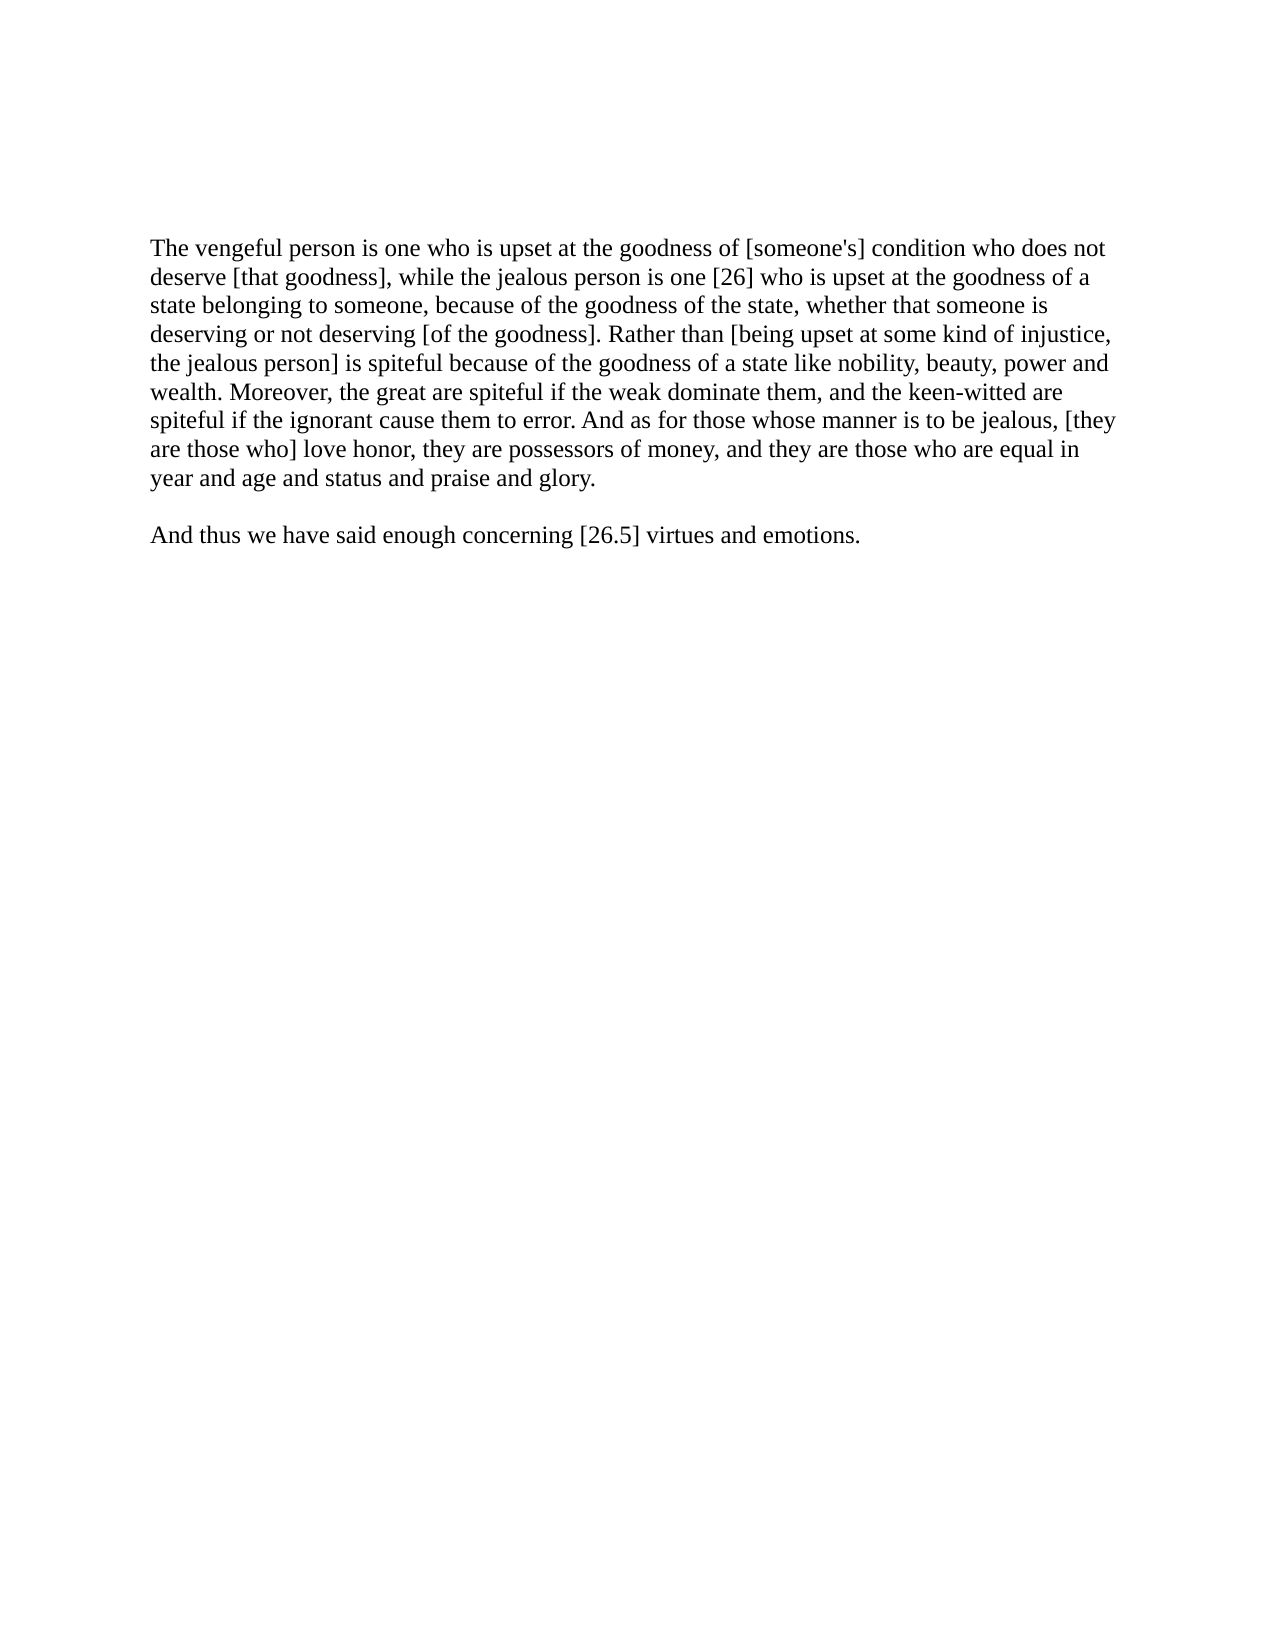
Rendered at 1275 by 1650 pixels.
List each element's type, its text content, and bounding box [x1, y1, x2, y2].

text And thus we have said enough concerning [26.5] virtues and emotions. [150, 520, 1125, 549]
text The vengeful person is one who is upset at the goodness of [someone's] condition who does not deserve [that goodness], while the jealous person is one [26] who is upset at the goodness of a state belonging to someone, because of the goodness of the state, whether that someone is deserving or not deserving [of the goodness]. Rather than [being upset at some kind of injustice, the jealous person] is spiteful because of the goodness of a state like nobility, beauty, power and wealth. Moreover, the great are spiteful if the weak dominate them, and the keen-witted are spiteful if the ignorant cause them to error. And as for those whose manner is to be jealous, [they are those who] love honor, they are possessors of money, and they are those who are equal in year and age and status and praise and glory. [150, 233, 1125, 492]
